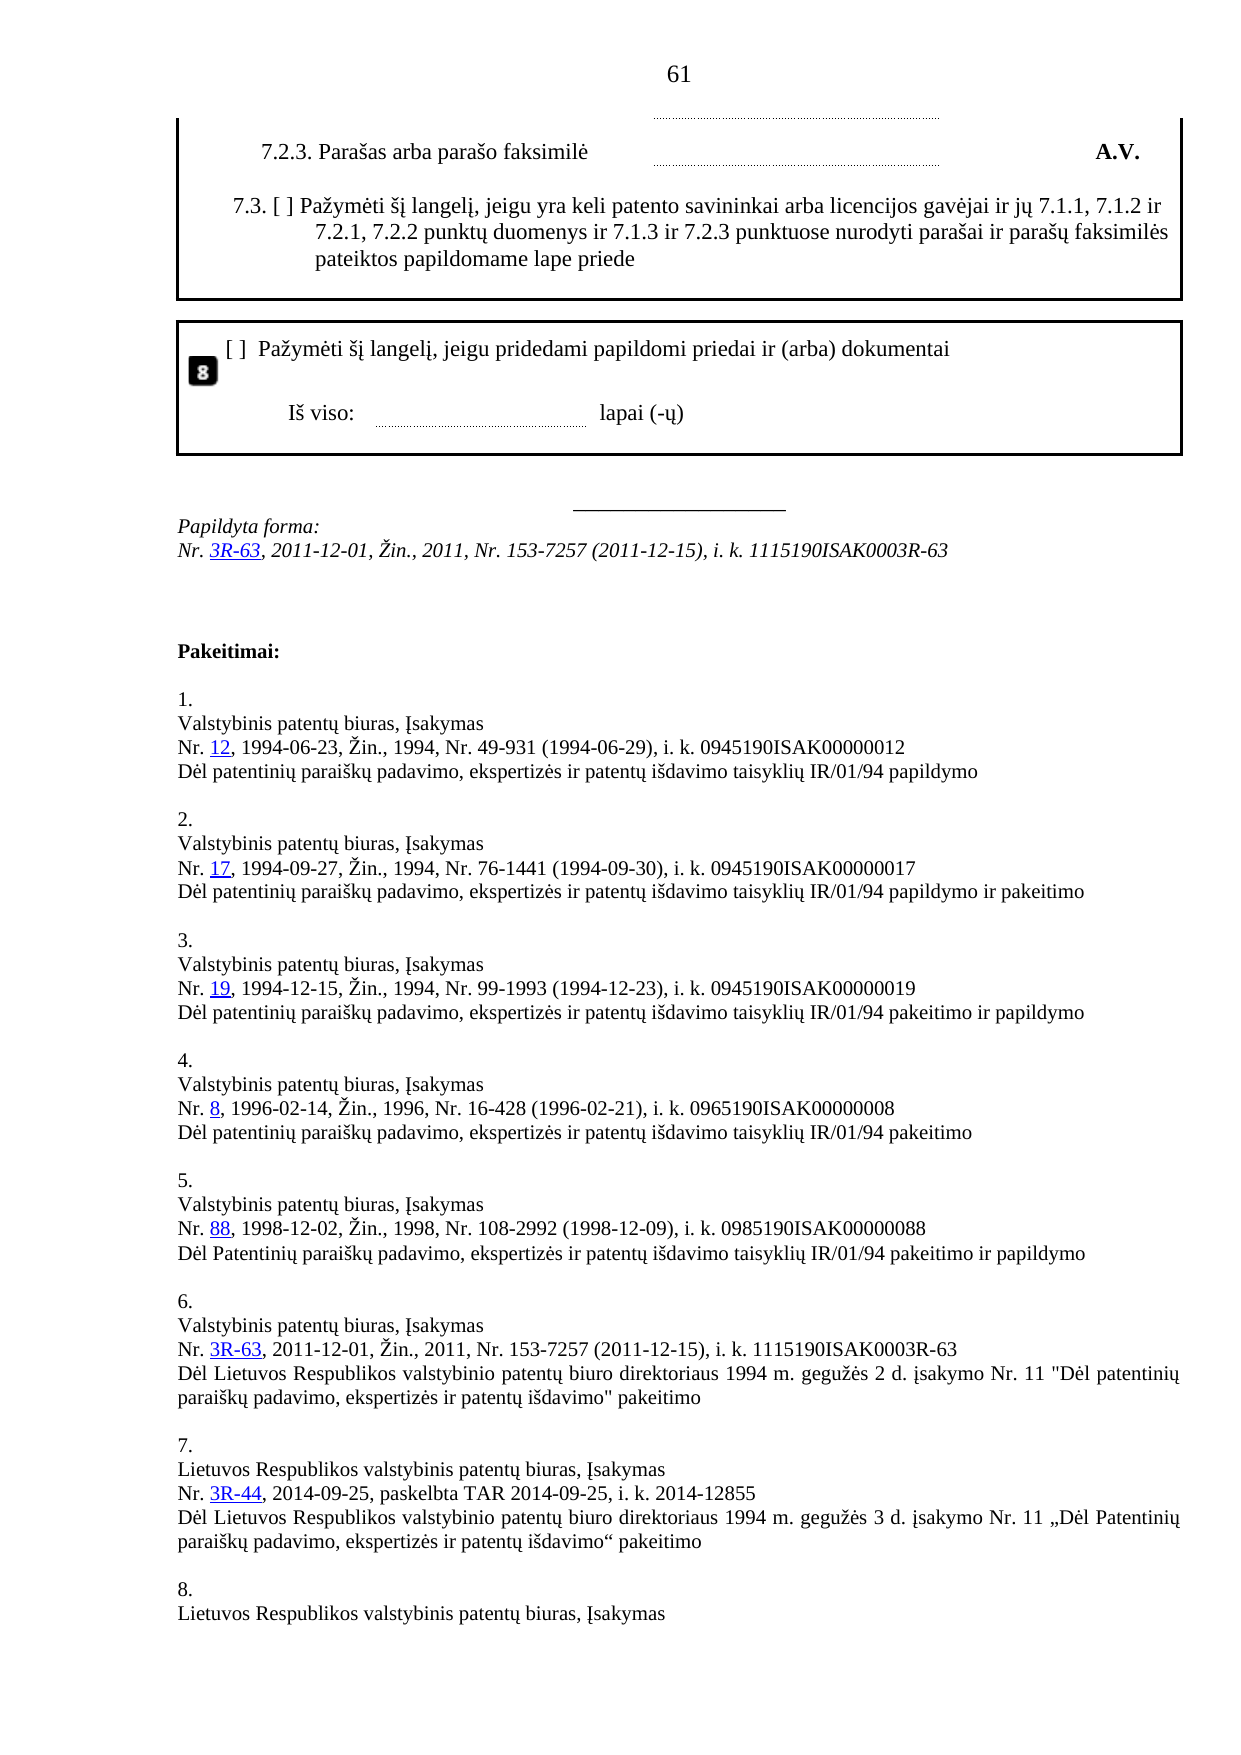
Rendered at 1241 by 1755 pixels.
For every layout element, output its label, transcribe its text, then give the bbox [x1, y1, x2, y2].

text Dėl Lietuvos Respublikos valstybinio patentų biuro direktoriaus 1994 m. gegužės 3 d. įsakymo Nr. 11 „Dėl Patentinių paraiškų padavimo, ekspertizės ir patentų išdavimo“ pakeitimo [177, 1505, 1181, 1553]
text Nr. 17, 1994-09-27, Žin., 1994, Nr. 76-1441 (1994-09-30), i. k. 0945190ISAK00000017 [177, 855, 1181, 879]
table_cell [179, 426, 1180, 453]
text Dėl Patentinių paraiškų padavimo, ekspertizės ir patentų išdavimo taisyklių IR/01/94 pakeitimo ir papildymo [177, 1240, 1181, 1264]
text 4. [177, 1048, 1181, 1072]
text Valstybinis patentų biuras, Įsakymas [177, 711, 1181, 735]
text Valstybinis patentų biuras, Įsakymas [177, 1072, 1181, 1096]
text Lietuvos Respublikos valstybinis patentų biuras, Įsakymas [177, 1457, 1181, 1481]
text 7. [177, 1433, 1181, 1457]
text Dėl patentinių paraiškų padavimo, ekspertizės ir patentų išdavimo taisyklių IR/01/94 pakeitimo [177, 1120, 1181, 1144]
text Papildyta forma: [177, 514, 1181, 538]
table_cell A.V. [939, 118, 1151, 165]
table_cell [179, 271, 1180, 297]
text Nr. 19, 1994-12-15, Žin., 1994, Nr. 99-1993 (1994-12-23), i. k. 0945190ISAK00000019 [177, 976, 1181, 1000]
table_cell [376, 388, 588, 426]
text Nr. 3R-63, 2011-12-01, Žin., 2011, Nr. 153-7257 (2011-12-15), i. k. 1115190ISAK0003R-63 [177, 538, 1181, 562]
text Valstybinis patentų biuras, Įsakymas [177, 1192, 1181, 1216]
table_cell [179, 165, 1180, 192]
text Valstybinis patentų biuras, Įsakymas [177, 1313, 1181, 1337]
table_cell [179, 118, 249, 165]
text Dėl patentinių paraiškų padavimo, ekspertizės ir patentų išdavimo taisyklių IR/01/94 pakeitimo ir papildymo [177, 1000, 1181, 1024]
text Pakeitimai: [177, 639, 1181, 663]
text Dėl patentinių paraiškų padavimo, ekspertizės ir patentų išdavimo taisyklių IR/01/94 papildymo ir pakeitimo [177, 879, 1181, 903]
table_cell [1151, 118, 1180, 165]
text Nr. 3R-44, 2014-09-25, paskelbta TAR 2014-09-25, i. k. 2014-12855 [177, 1481, 1181, 1505]
text Valstybinis patentų biuras, Įsakymas [177, 952, 1181, 976]
text 6. [177, 1288, 1181, 1313]
table_cell 7.3. [ ][] Pažymėti šį langelį, jeigu yra keli patento savininkai arba licencijos gavėjai ir jų 7.1.1, 7.1.2 ir 7.2.1, 7.2.2 punktų duomenys ir 7.1.3 ir 7.2.3 punktuose nurodyti parašai ir parašų faksimilės pateiktos papildomame lape priede [221, 192, 1180, 271]
table_cell [654, 118, 939, 165]
text Dėl patentinių paraiškų padavimo, ekspertizės ir patentų išdavimo taisyklių IR/01/94 papildymo [177, 759, 1181, 783]
text 3. [177, 928, 1181, 952]
text Nr. 3R-63, 2011-12-01, Žin., 2011, Nr. 153-7257 (2011-12-15), i. k. 1115190ISAK0003R-63 [177, 1337, 1181, 1361]
table_cell [179, 388, 277, 426]
text Lietuvos Respublikos valstybinis patentų biuras, Įsakymas [177, 1601, 1181, 1625]
table_cell [179, 192, 221, 271]
text Nr. 8, 1996-02-14, Žin., 1996, Nr. 16-428 (1996-02-21), i. k. 0965190ISAK00000008 [177, 1096, 1181, 1120]
text Nr. 88, 1998-12-02, Žin., 1998, Nr. 108-2992 (1998-12-09), i. k. 0985190ISAK00000088 [177, 1216, 1181, 1240]
text 5. [177, 1168, 1181, 1192]
text Valstybinis patentų biuras, Įsakymas [177, 831, 1181, 855]
text Dėl Lietuvos Respublikos valstybinio patentų biuro direktoriaus 1994 m. gegužės 2 d. įsakymo Nr. 11 "Dėl patentinių paraiškų padavimo, ekspertizės ir patentų išdavimo" pakeitimo [177, 1361, 1181, 1409]
text 8. [177, 1577, 1181, 1601]
table_cell 7.2.3. Parašas arba parašo faksimilė [250, 118, 654, 165]
table_cell Iš viso: [277, 388, 376, 426]
text _________________ [177, 485, 1181, 514]
table_header [ ][] Pažymėti šį langelį, jeigu pridedami papildomi priedai ir (arba) dokumentai [179, 323, 1180, 387]
text 2. [177, 807, 1181, 831]
text 1. [177, 687, 1181, 711]
table_cell lapai (-ų) [588, 388, 1180, 426]
text Nr. 12, 1994-06-23, Žin., 1994, Nr. 49-931 (1994-06-29), i. k. 0945190ISAK00000012 [177, 735, 1181, 759]
